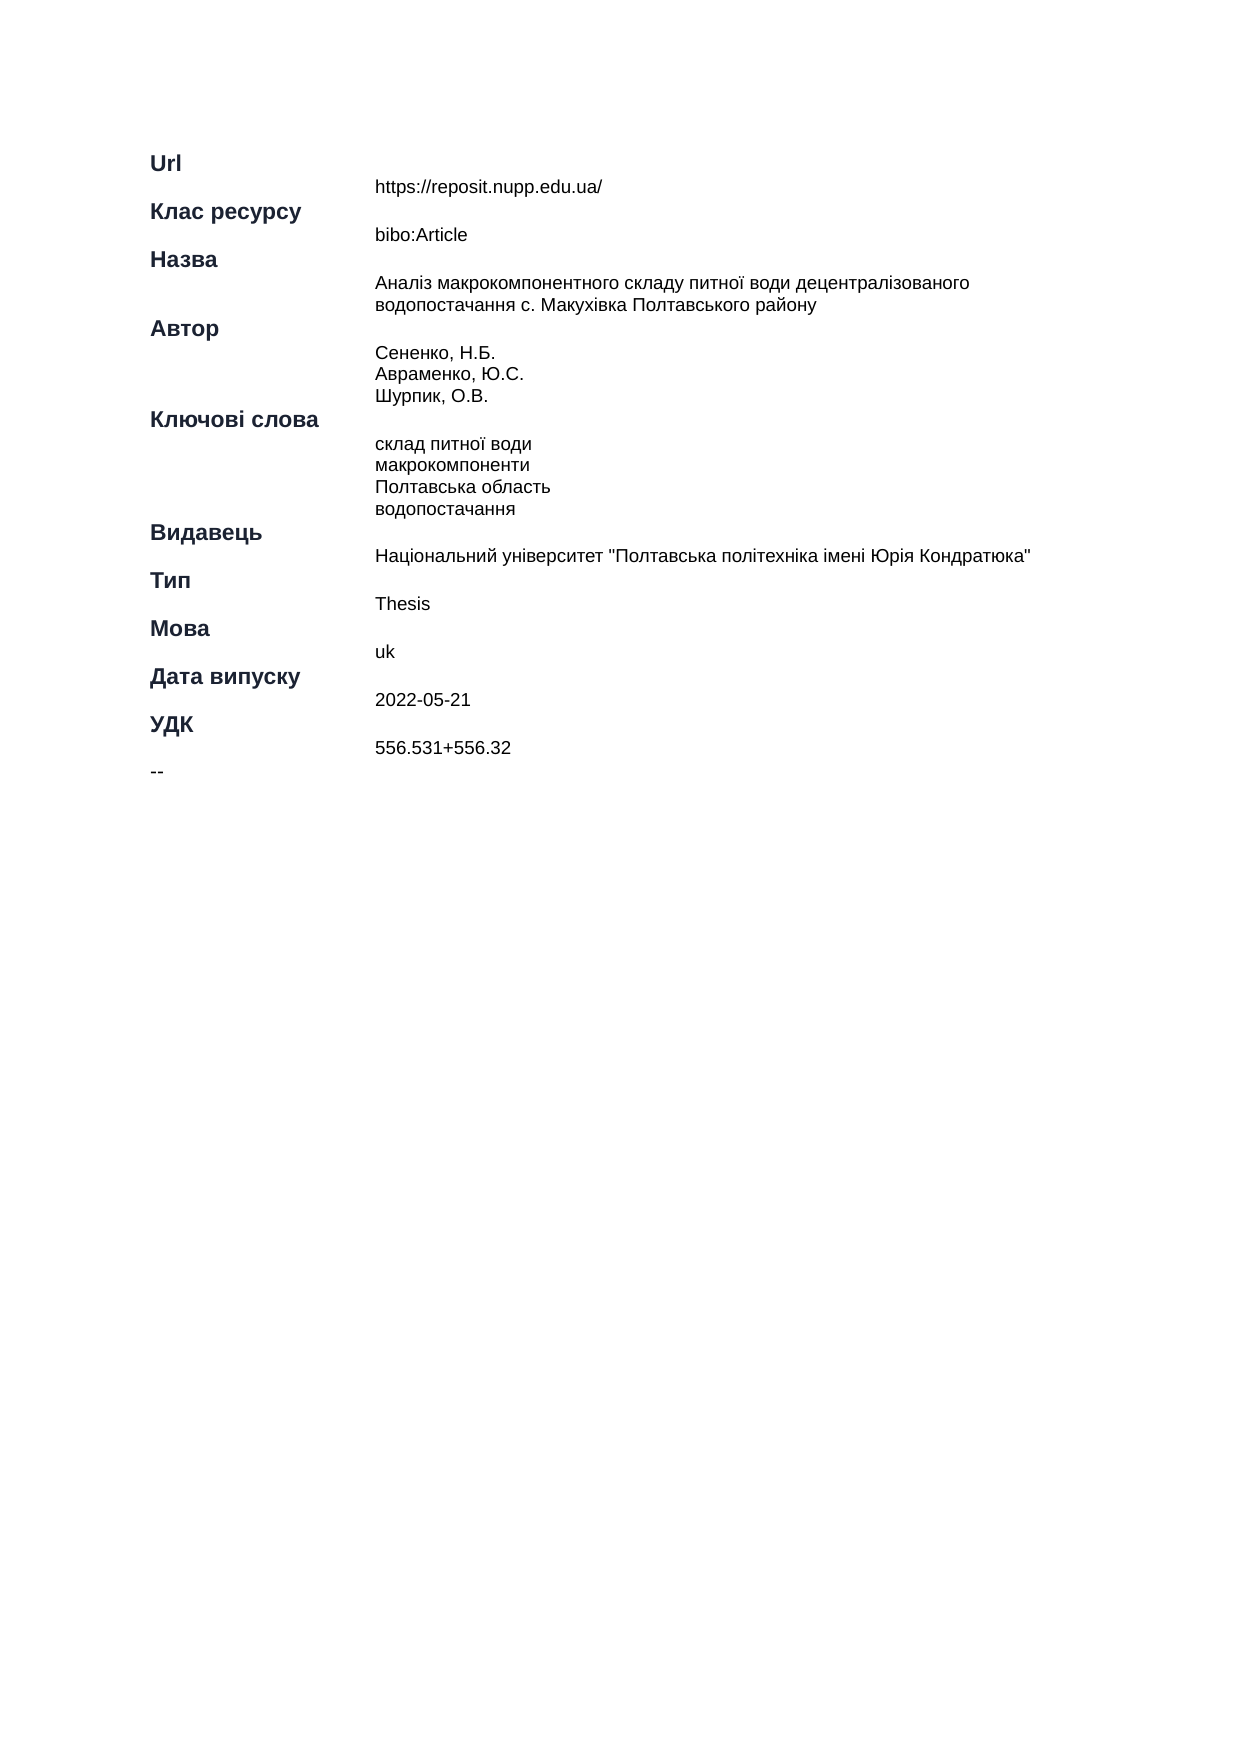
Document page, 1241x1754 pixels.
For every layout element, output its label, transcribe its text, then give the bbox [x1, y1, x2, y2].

text Дата випуску [150, 663, 1090, 689]
text Автор [150, 315, 1090, 342]
text 556.531+556.32 [375, 737, 1090, 758]
text склад питної води [375, 433, 1090, 454]
text Аналіз макрокомпонентного складу питної води децентралізованого водопостачання с. Макухівка Полтавського району [375, 272, 1090, 315]
text uk [375, 641, 1090, 663]
text -- [150, 758, 1090, 782]
text УДК [150, 711, 1090, 737]
text Видавець [150, 519, 1090, 545]
text https://reposit.nupp.edu.ua/ [375, 176, 1090, 198]
text Тип [150, 567, 1090, 593]
text Ключові слова [150, 406, 1090, 433]
text Полтавська область [375, 476, 1090, 497]
text bibo:Article [375, 224, 1090, 246]
text Мова [150, 615, 1090, 641]
text макрокомпоненти [375, 454, 1090, 476]
text Thesis [375, 593, 1090, 615]
text 2022-05-21 [375, 689, 1090, 711]
text Клас ресурсу [150, 198, 1090, 224]
text Назва [150, 246, 1090, 272]
text Авраменко, Ю.С. [375, 363, 1090, 385]
text Шурпик, О.В. [375, 385, 1090, 406]
text водопостачання [375, 497, 1090, 519]
text Національний університет "Полтавська політехніка імені Юрія Кондратюка" [375, 545, 1090, 567]
text Url [150, 150, 1090, 176]
text Сененко, Н.Б. [375, 342, 1090, 363]
